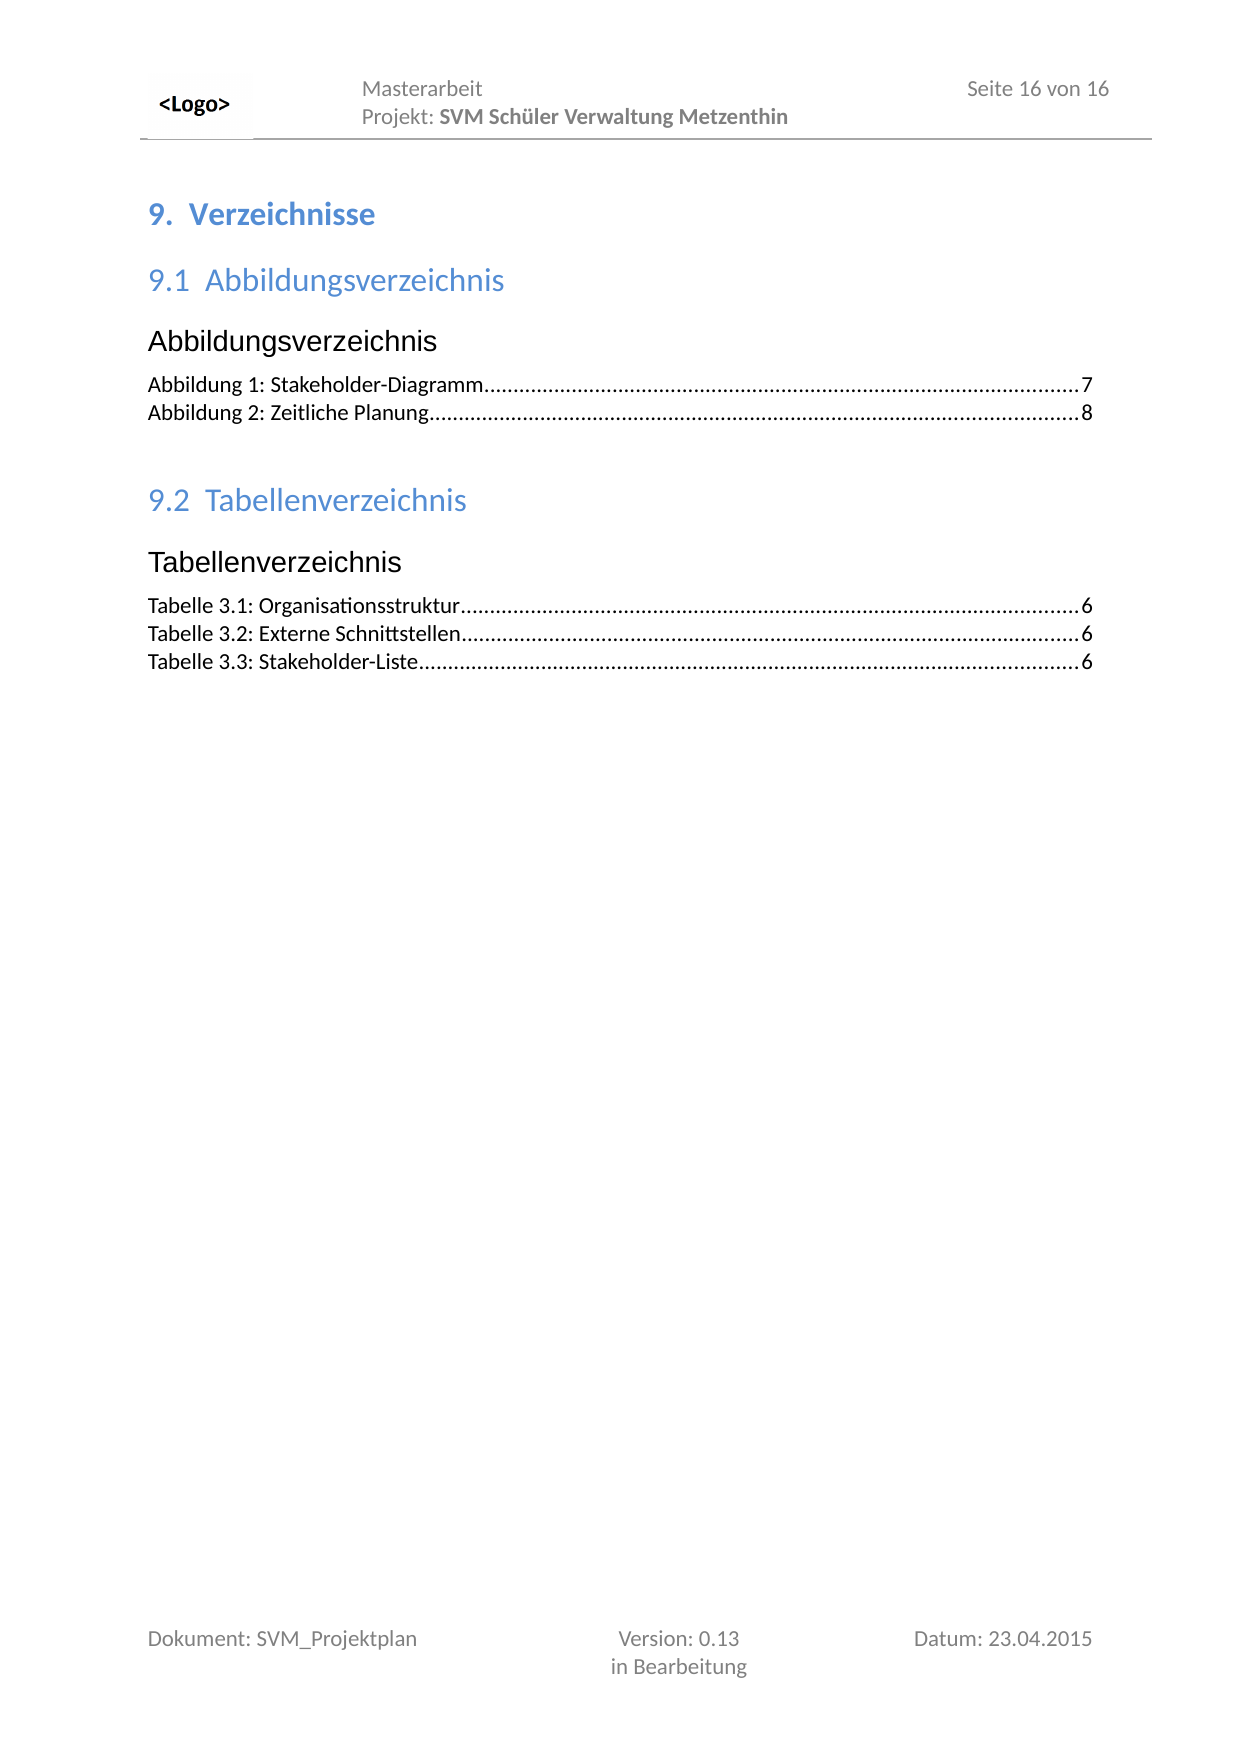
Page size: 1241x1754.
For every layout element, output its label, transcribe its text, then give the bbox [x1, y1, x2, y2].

subtitle Tabellenverzeichnis [148, 479, 1093, 520]
subtitle Abbildungsverzeichnis [148, 259, 1093, 299]
subtitle Tabellenverzeichnis [148, 545, 1093, 579]
text Abbildung 1: Stakeholder-Diagramm 7 [148, 370, 1093, 398]
subtitle Abbildungsverzeichnis [148, 324, 1093, 358]
picture [147, 73, 254, 139]
text Abbildung 2: Zeitliche Planung 8 [148, 398, 1093, 426]
text Tabelle 3.1: Organisationsstruktur 6 [148, 591, 1093, 619]
subtitle Verzeichnisse [148, 193, 1093, 234]
text Tabelle 3.3: Stakeholder-Liste 6 [148, 647, 1093, 675]
text Tabelle 3.2: Externe Schnittstellen 6 [148, 619, 1093, 647]
